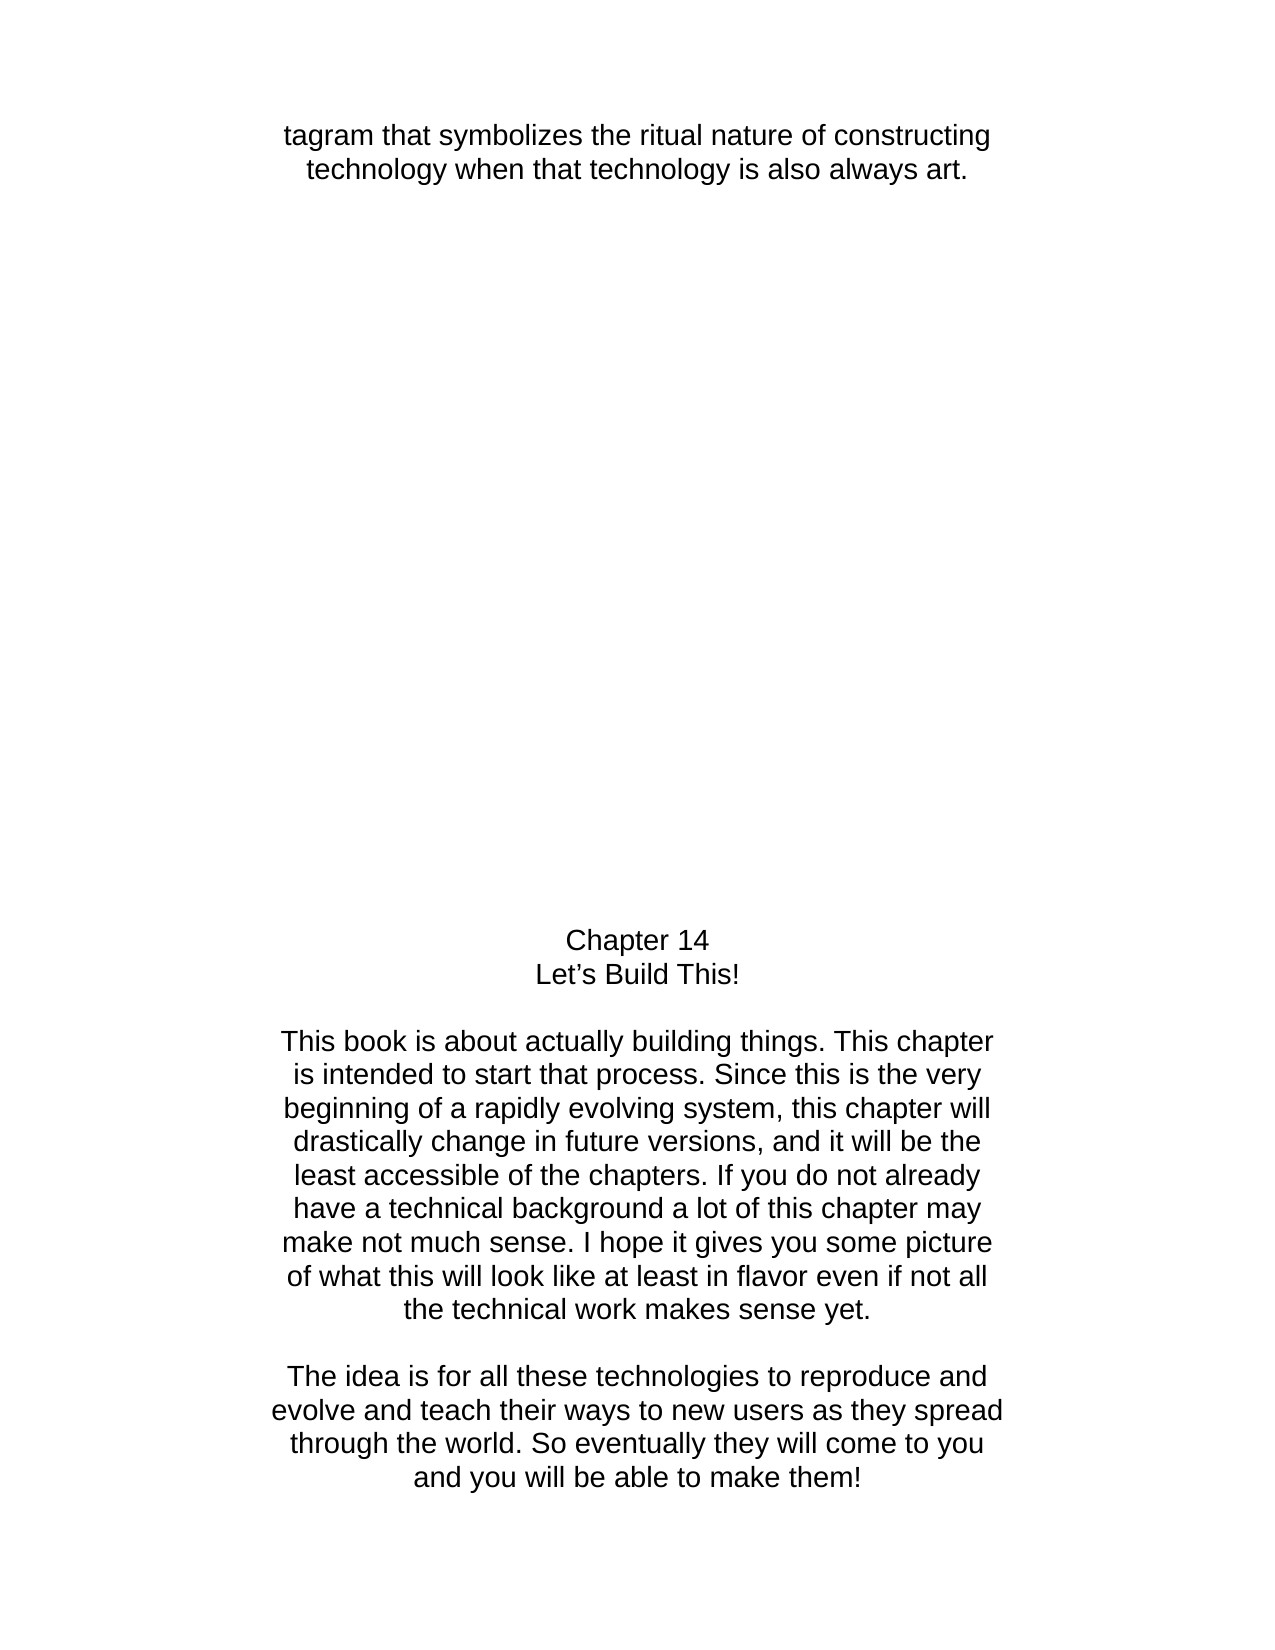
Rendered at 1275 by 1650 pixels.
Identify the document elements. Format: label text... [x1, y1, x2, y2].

text drastically change in future versions, and it will be the [118, 1124, 1157, 1158]
text The idea is for all these technologies to reproduce and [118, 1359, 1157, 1393]
text Chapter 14 [118, 923, 1157, 957]
text make not much sense. I hope it gives you some picture [118, 1225, 1157, 1258]
text technology when that technology is also always art. [118, 152, 1157, 185]
text least accessible of the chapters. If you do not already [118, 1158, 1157, 1191]
text evolve and teach their ways to new users as they spread [118, 1393, 1157, 1426]
text beginning of a rapidly evolving system, this chapter will [118, 1091, 1157, 1124]
text through the world. So eventually they will come to you [118, 1426, 1157, 1460]
text is intended to start that process. Since this is the very [118, 1057, 1157, 1091]
text and you will be able to make them! [118, 1460, 1157, 1493]
text tagram that symbolizes the ritual nature of constructing [118, 118, 1157, 152]
text of what this will look like at least in flavor even if not all [118, 1258, 1157, 1292]
text Let’s Build This! [118, 957, 1157, 990]
text have a technical background a lot of this chapter may [118, 1191, 1157, 1225]
text This book is about actually building things. This chapter [118, 1024, 1157, 1057]
text the technical work makes sense yet. [118, 1292, 1157, 1326]
